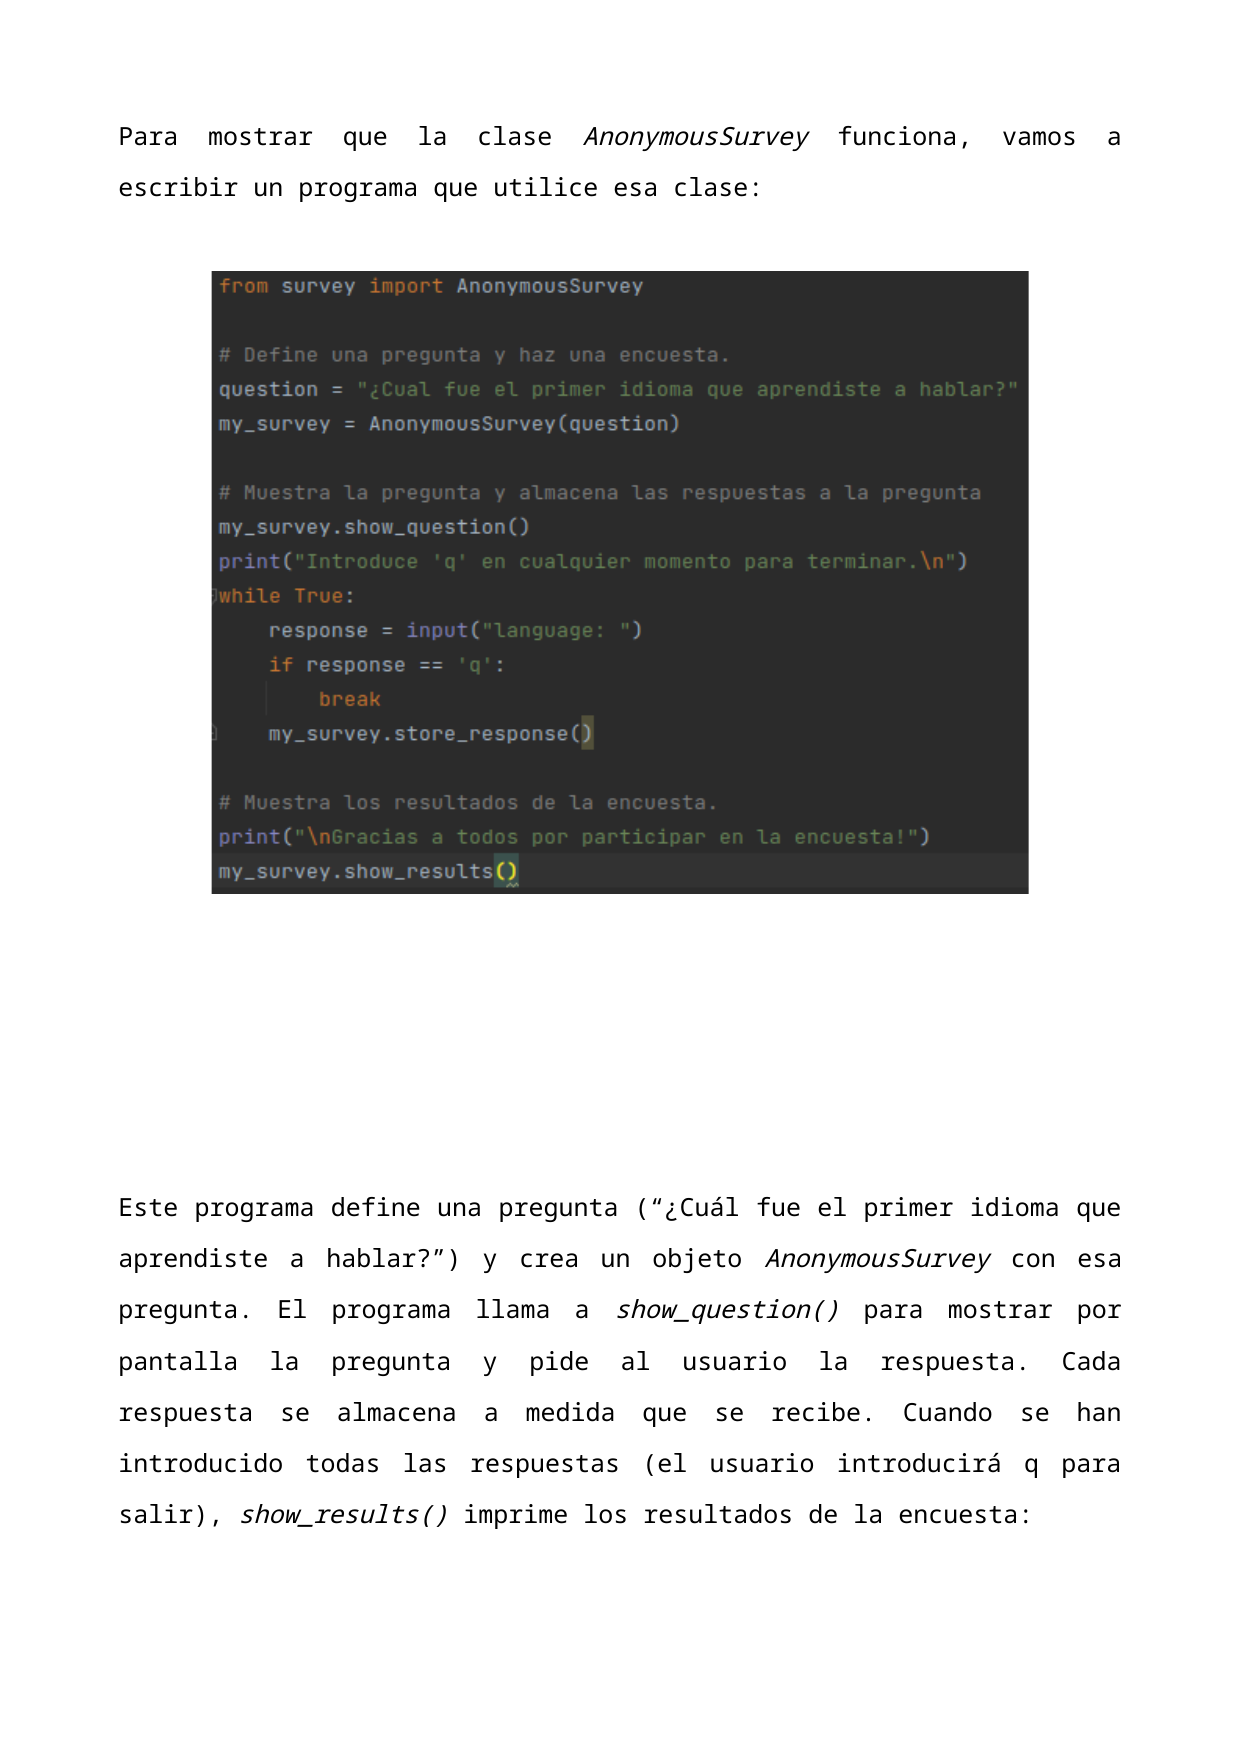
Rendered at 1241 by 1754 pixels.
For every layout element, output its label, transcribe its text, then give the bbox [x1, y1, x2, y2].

picture [211, 271, 1029, 894]
text Para mostrar que la clase AnonymousSurvey funciona, vamos a escribir un programa que utilice esa clase: [118, 118, 1122, 203]
text Este programa define una pregunta (“¿Cuál fue el primer idioma que aprendiste a hablar?”) y crea un objeto AnonymousSurvey con esa pregunta. El programa llama a show_question() para mostrar por pantalla la pregunta y pide al usuario la respuesta. Cada respuesta se almacena a medida que se recibe. Cuando se han introducido todas las respuestas (el usuario introducirá q para salir), show_results() imprime los resultados de la encuesta: [118, 1190, 1122, 1530]
